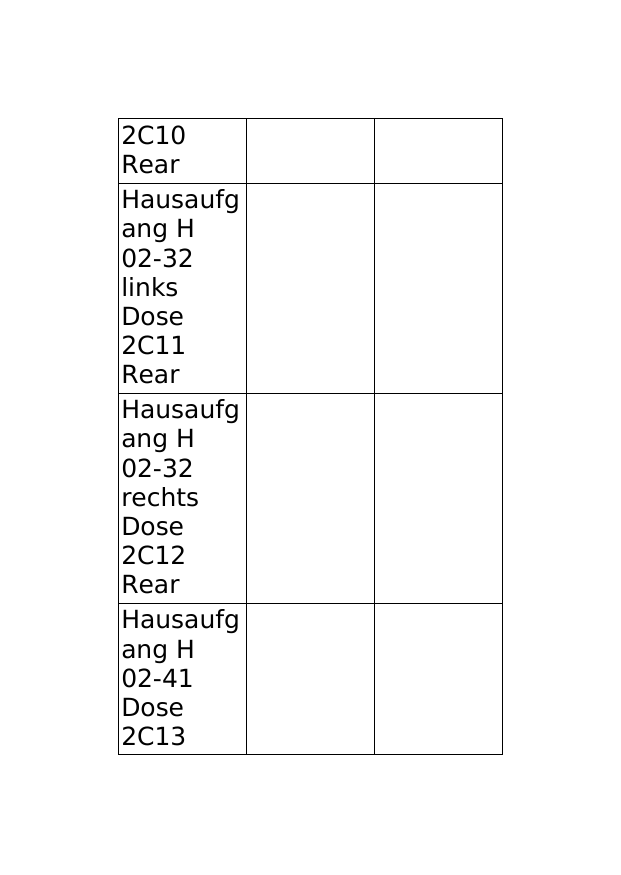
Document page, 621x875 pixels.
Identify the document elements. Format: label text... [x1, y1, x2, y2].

table_cell [247, 119, 374, 182]
table_cell Hausaufgang H 02-32 rechts Dose 2C12 Rear [119, 394, 246, 603]
table_cell [375, 184, 502, 392]
table_cell Hausaufgang H 02-32 links Dose 2C11 Rear [119, 184, 246, 392]
table_cell Hausaufgang H 02-41 Dose 2C13 [119, 604, 246, 754]
table_cell [247, 184, 374, 392]
table_cell [375, 604, 502, 754]
table_cell [247, 394, 374, 603]
table_cell [375, 119, 502, 182]
table_cell [247, 604, 374, 754]
table_cell 2C10 Rear [119, 119, 246, 182]
table_cell [375, 394, 502, 603]
